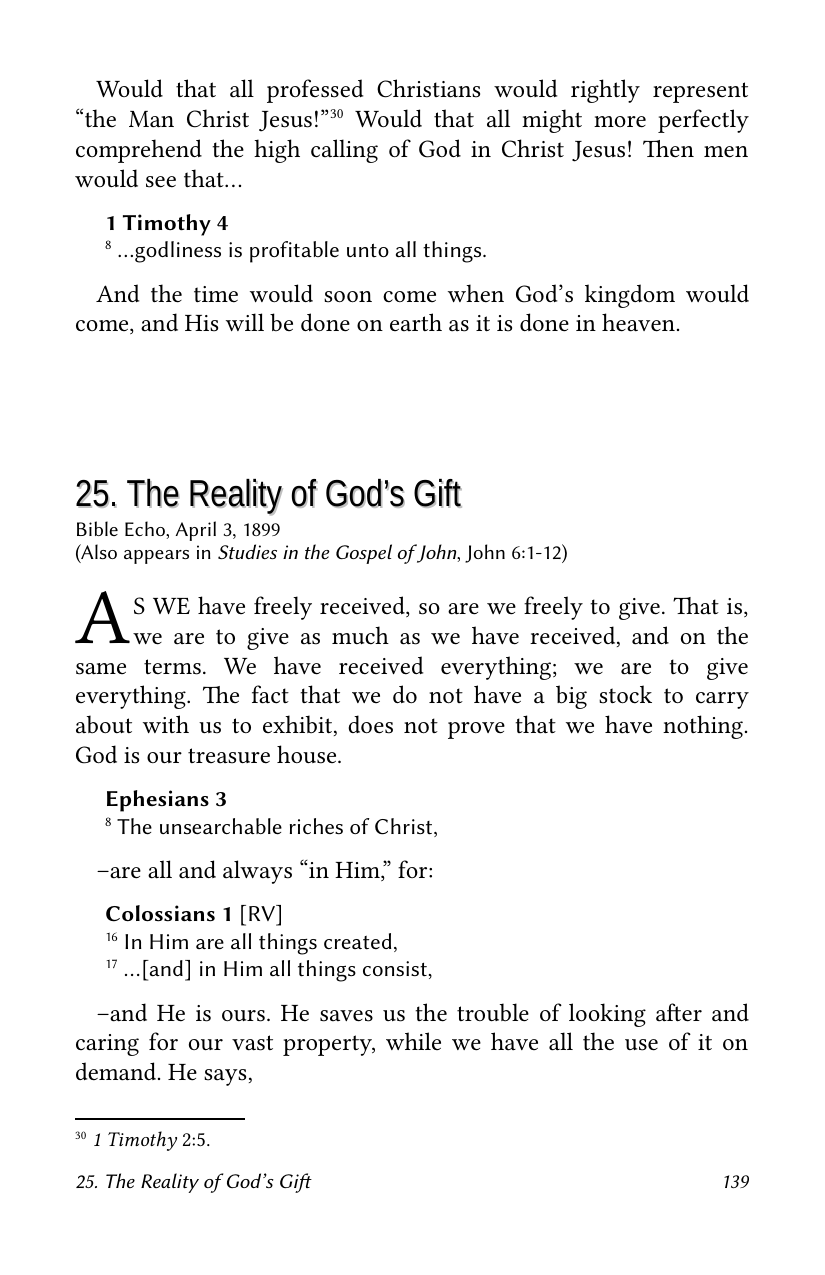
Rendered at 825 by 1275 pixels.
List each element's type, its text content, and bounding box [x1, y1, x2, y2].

text 8 ...godliness is profitable unto all things. [105, 237, 720, 263]
text –and He is ours. He saves us the trouble of looking after and caring for our vast property, while we have all the use of it on demand. He says, [75, 998, 750, 1087]
title The Reality of God’s Gift [75, 471, 750, 514]
text Colossians 1 [RV] [105, 901, 750, 927]
text –are all and always “in Him,” for: [75, 856, 750, 885]
text (Also appears in Studies in the Gospel of John, John 6:1-12) [75, 541, 750, 565]
text Ephesians 3 [105, 786, 750, 812]
text 1 Timothy 4 [105, 209, 750, 236]
text 8 The unsearchable riches of Christ, [105, 814, 720, 840]
text Bible Echo, April 3, 1899 [75, 517, 750, 541]
text 16 In Him are all things created, [105, 929, 720, 955]
text 17 ...[and] in Him all things consist, [105, 956, 720, 982]
text Would that all professed Christians would rightly represent “the Man Christ Jesus!” Would that all might more perfectly comprehend the high calling of God in Christ Jesus! Then men would see that... [75, 75, 750, 193]
text 1 Timothy 2:5. [75, 1128, 750, 1152]
text AS WE have freely received, so are we freely to give. That is, we are to give as much as we have received, and on the same terms. We have received everything; we are to give everything. The fact that we do not have a big stock to carry about with us to exhibit, does not prove that we have nothing. God is our treasure house. [75, 592, 750, 770]
text And the time would soon come when God’s kingdom would come, and His will be done on earth as it is done in heaven. [75, 279, 750, 338]
